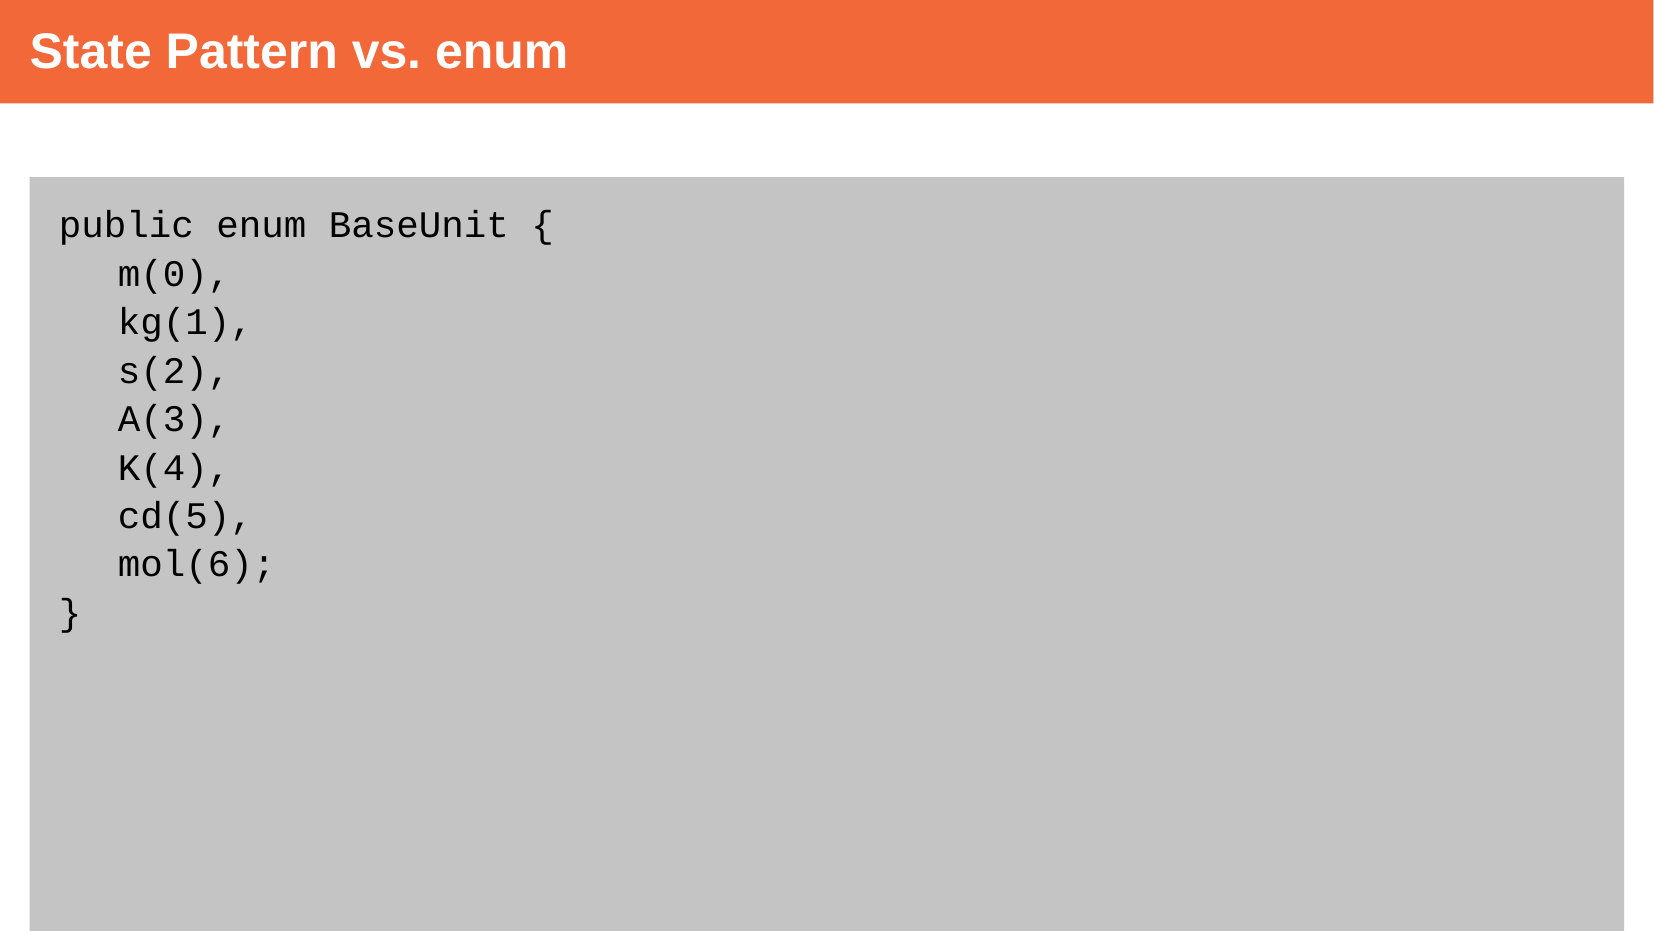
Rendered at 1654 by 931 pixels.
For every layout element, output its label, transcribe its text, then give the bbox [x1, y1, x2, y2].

list public enum BaseUnit { m(0), kg(1), s(2), A(3), K(4), cd(5), mol(6); } [29, 177, 1625, 931]
title State Pattern vs. enum [0, 0, 1654, 104]
